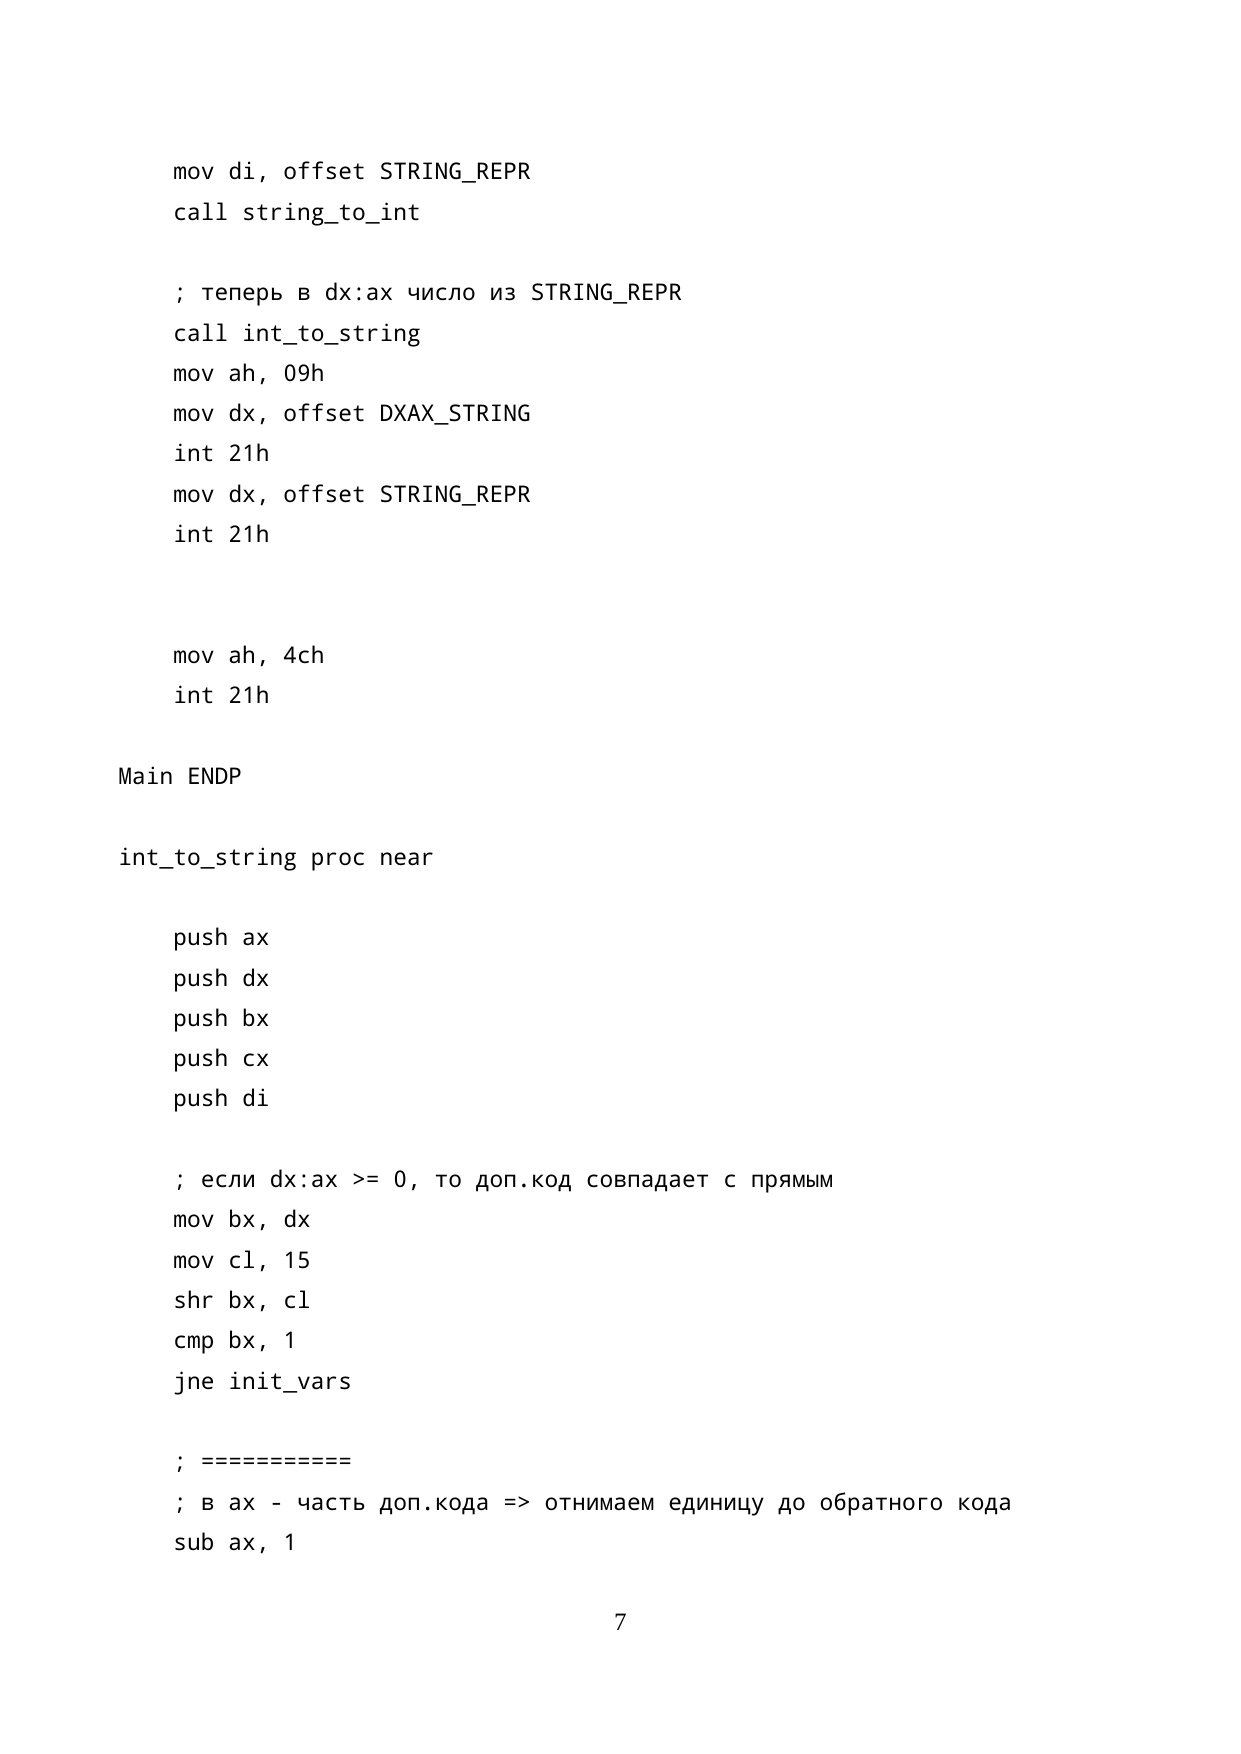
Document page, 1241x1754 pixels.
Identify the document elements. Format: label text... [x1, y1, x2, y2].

text mov cl, 15 [118, 1247, 1122, 1274]
text push ax [118, 924, 1122, 951]
text Main ENDP [118, 763, 1122, 790]
text mov dx, offset DXAX_STRING [118, 400, 1122, 427]
text mov di, offset STRING_REPR [118, 158, 1122, 185]
text push dx [118, 965, 1122, 992]
text int 21h [118, 682, 1122, 709]
text ; =========== [118, 1448, 1122, 1475]
text call int_to_string [118, 320, 1122, 347]
text ; теперь в dx:ax число из STRING_REPR [118, 279, 1122, 306]
text push bx [118, 1005, 1122, 1032]
text int_to_string proc near [118, 844, 1122, 871]
text sub ax, 1 [118, 1529, 1122, 1556]
text mov ah, 09h [118, 360, 1122, 387]
text cmp bx, 1 [118, 1327, 1122, 1354]
text jne init_vars [118, 1368, 1122, 1395]
text shr bx, cl [118, 1287, 1122, 1314]
text int 21h [118, 521, 1122, 548]
text mov dx, offset STRING_REPR [118, 481, 1122, 508]
text mov bx, dx [118, 1207, 1122, 1233]
text int 21h [118, 441, 1122, 467]
text push cx [118, 1045, 1122, 1072]
text call string_to_int [118, 199, 1122, 226]
text ; в ax - часть доп.кода => отнимаем единицу до обратного кода [118, 1489, 1122, 1516]
text mov ah, 4ch [118, 642, 1122, 669]
text push di [118, 1086, 1122, 1112]
text ; если dx:ax >= 0, то доп.код совпадает с прямым [118, 1166, 1122, 1193]
